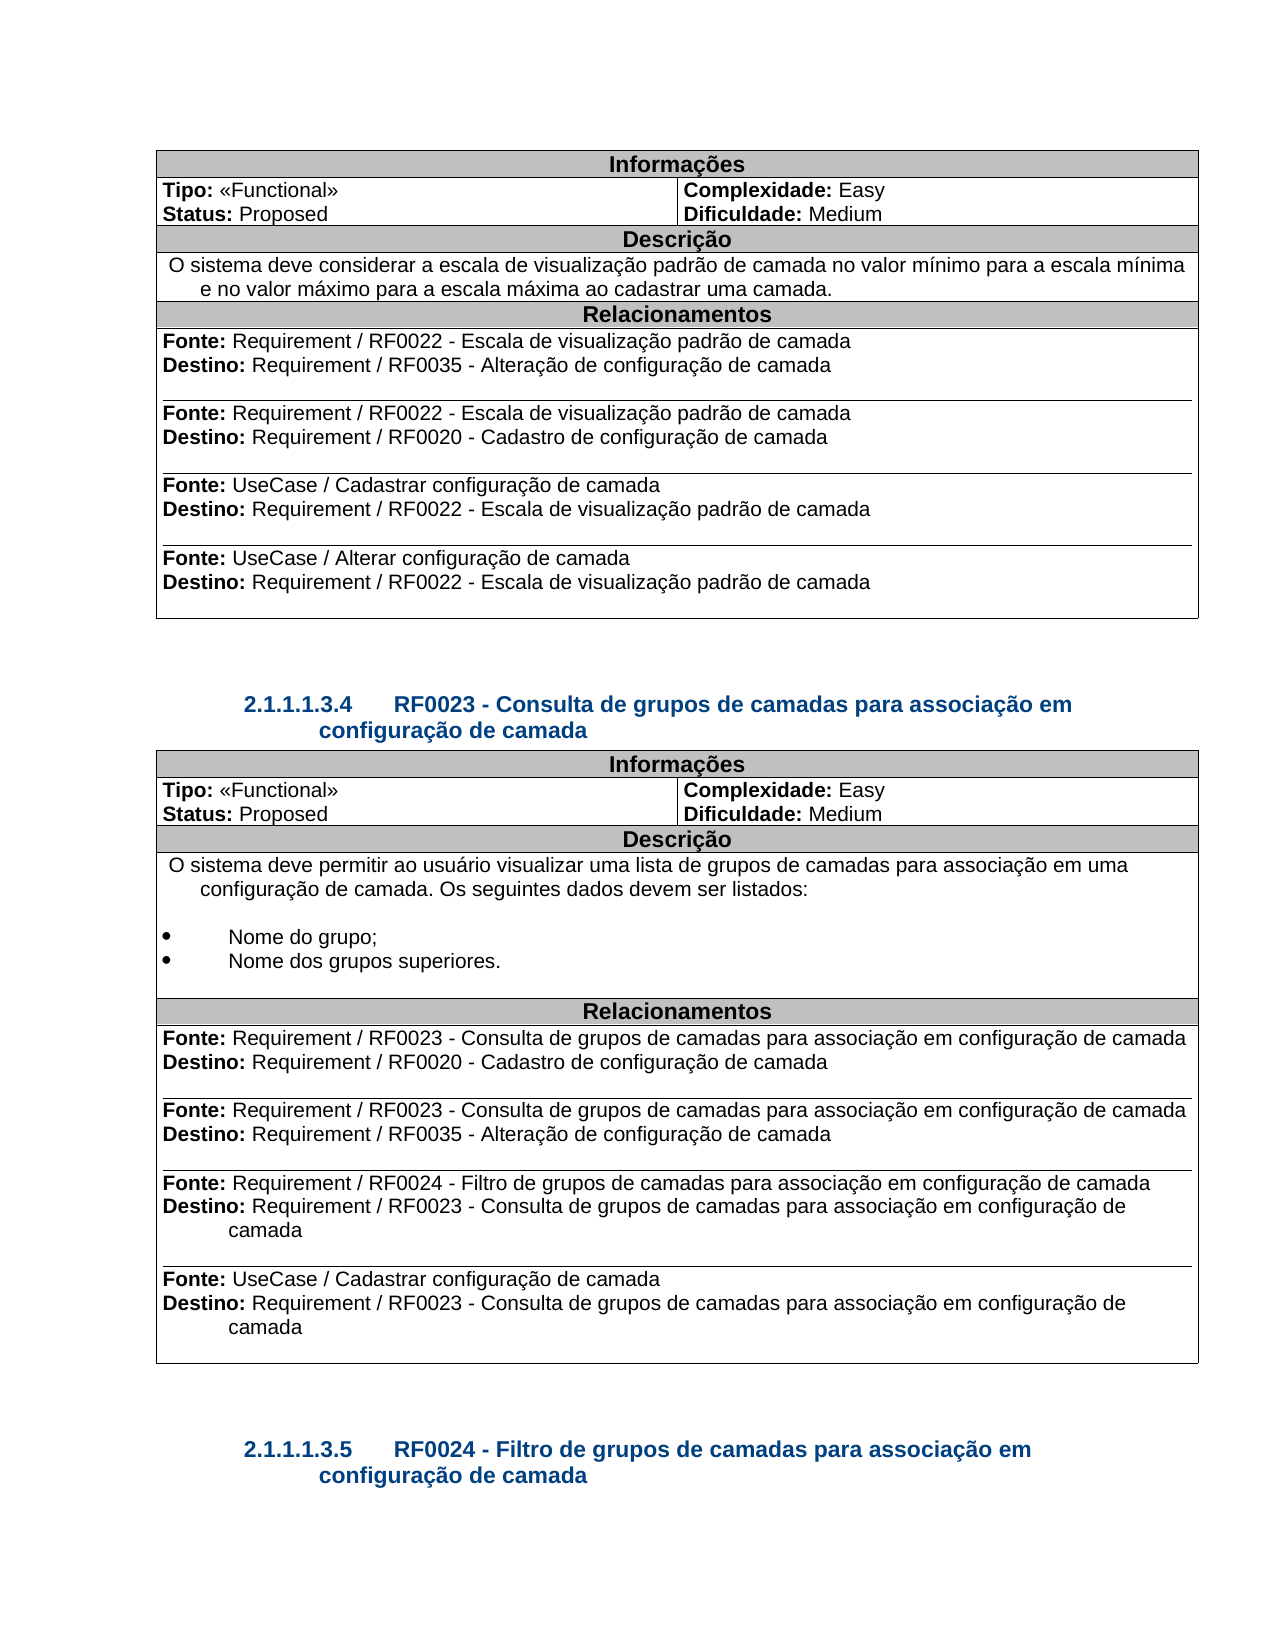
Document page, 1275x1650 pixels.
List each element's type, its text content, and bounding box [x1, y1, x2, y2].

table_cell Fonte: UseCase / Cadastrar configuração de camada Destino: Requirement / RF0022 - Escala de visualização padrão de camada [163, 474, 1192, 545]
table_cell Fonte: Requirement / RF0022 - Escala de visualização padrão de camada Destino: Requirement / RF0020 - Cadastro de configuração de camada [163, 401, 1192, 473]
list RF0024 - Filtro de grupos de camadas para associação em configuração de camada [244, 1436, 1125, 1489]
table_cell Complexidade: Easy Dificuldade: Medium [678, 178, 1198, 225]
table_cell Descrição [157, 826, 1198, 852]
table_header Fonte: Requirement / RF0023 - Consulta de grupos de camadas para associação em configuração de camada Destino: Requirement / RF0020 - Cadastro de configuração de camada [163, 1026, 1192, 1097]
table_cell Descrição [157, 226, 1198, 252]
list RF0023 - Consulta de grupos de camadas para associação em configuração de camada [244, 691, 1125, 744]
table_cell Tipo: «Functional» Status: Proposed [157, 178, 677, 225]
table_cell Relacionamentos [157, 302, 1198, 327]
table_cell O sistema deve considerar a escala de visualização padrão de camada no valor mínimo para a escala mínima e no valor máximo para a escala máxima ao cadastrar uma camada. [157, 253, 1198, 301]
table_header Informações [157, 151, 1198, 177]
table_cell Fonte: Requirement / RF0023 - Consulta de grupos de camadas para associação em configuração de camada Destino: Requirement / RF0035 - Alteração de configuração de camada [163, 1099, 1192, 1170]
table_cell Fonte: UseCase / Cadastrar configuração de camada Destino: Requirement / RF0023 - Consulta de grupos de camadas para associação em configuração de camada [163, 1267, 1192, 1362]
table_cell [1192, 329, 1198, 618]
table_cell Fonte: UseCase / Alterar configuração de camada Destino: Requirement / RF0022 - Escala de visualização padrão de camada [163, 546, 1192, 618]
table_header Fonte: Requirement / RF0022 - Escala de visualização padrão de camada Destino: Requirement / RF0035 - Alteração de configuração de camada [163, 329, 1192, 400]
table_cell Complexidade: Easy Dificuldade: Medium [678, 778, 1198, 825]
table_cell Fonte: Requirement / RF0024 - Filtro de grupos de camadas para associação em configuração de camada Destino: Requirement / RF0023 - Consulta de grupos de camadas para associação em configuração de camada [163, 1171, 1192, 1266]
table_cell [157, 1026, 1198, 1363]
table_header Informações [157, 751, 1198, 777]
table_cell O sistema deve permitir ao usuário visualizar uma lista de grupos de camadas para associação em uma configuração de camada. Os seguintes dados devem ser listados: Nome do grupo; Nome dos grupos superiores. [157, 853, 1198, 998]
table_cell [157, 329, 163, 618]
table_cell Tipo: «Functional» Status: Proposed [157, 778, 677, 825]
table_cell Relacionamentos [157, 999, 1198, 1024]
